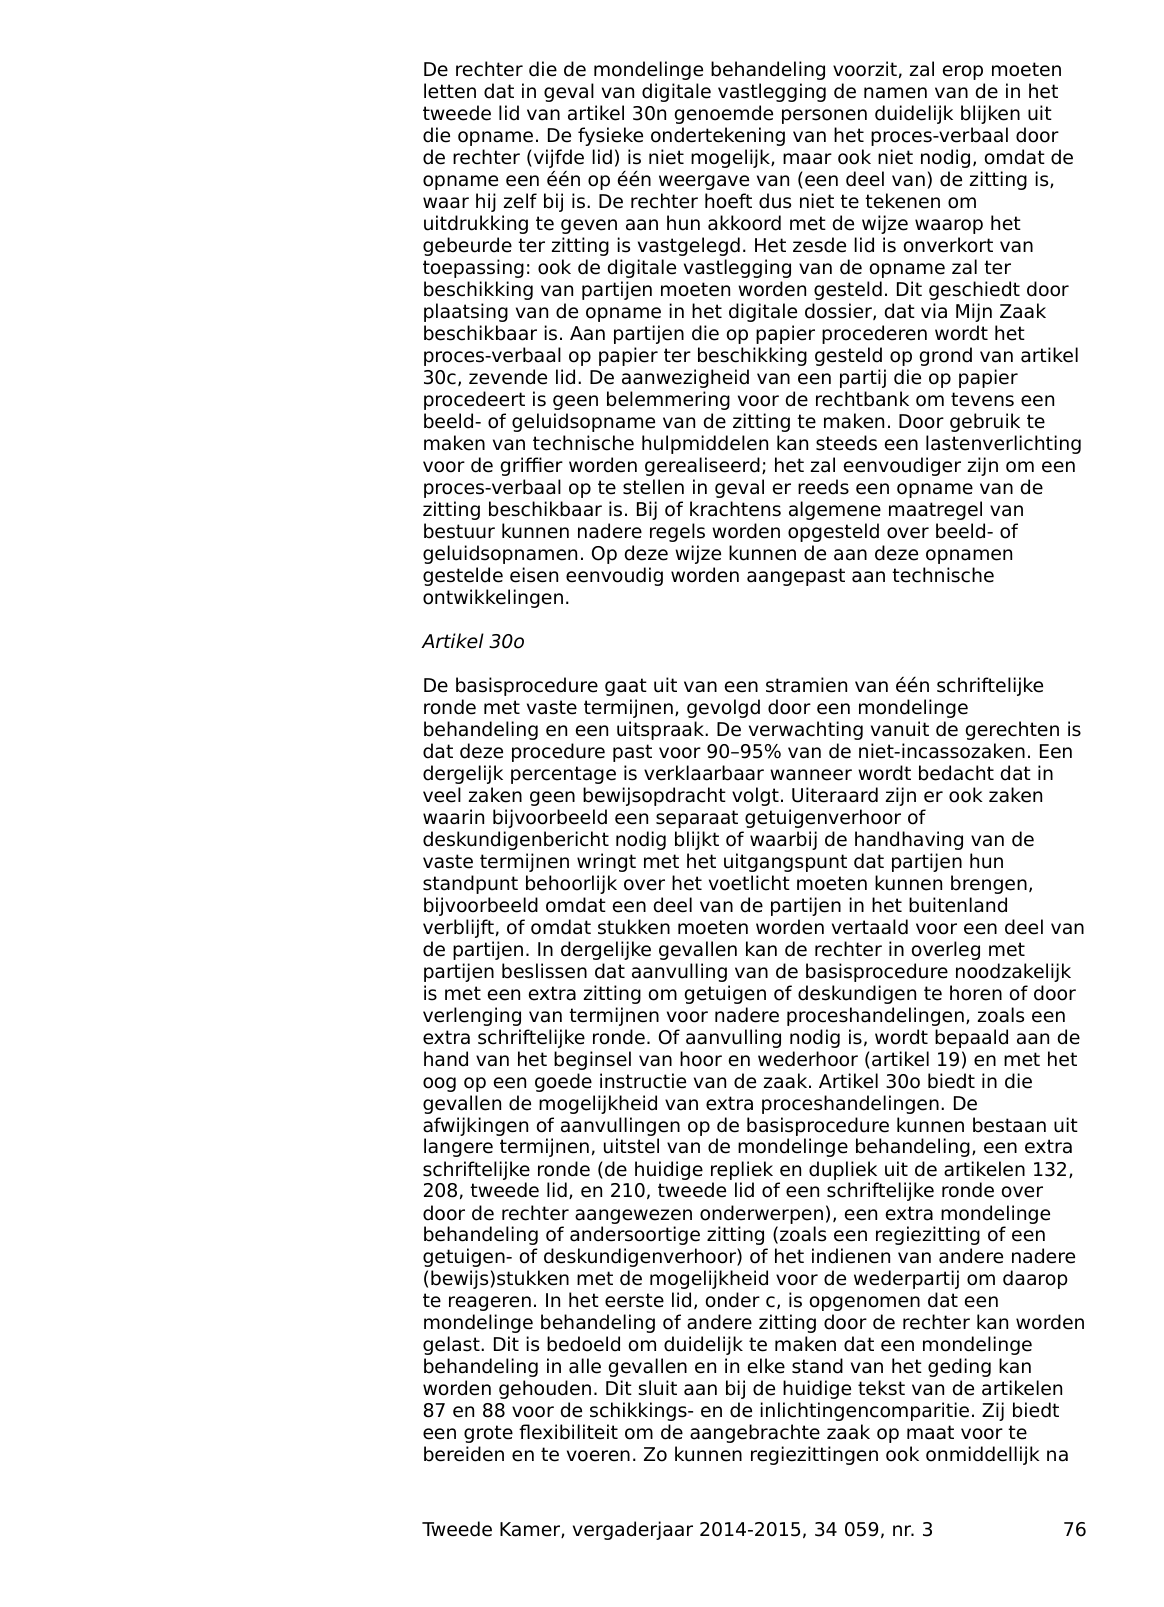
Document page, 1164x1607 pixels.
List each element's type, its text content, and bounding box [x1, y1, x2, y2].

text De basisprocedure gaat uit van een stramien van één schriftelijke ronde met vaste termijnen, gevolgd door een mondelinge behandeling en een uitspraak. De verwachting vanuit de gerechten is dat deze procedure past voor 90–95% van de niet-incassozaken. Een dergelijk percentage is verklaarbaar wanneer wordt bedacht dat in veel zaken geen bewijsopdracht volgt. Uiteraard zijn er ook zaken waarin bijvoorbeeld een separaat getuigenverhoor of deskundigenbericht nodig blijkt of waarbij de handhaving van de vaste termijnen wringt met het uitgangspunt dat partijen hun standpunt behoorlijk over het voetlicht moeten kunnen brengen, bijvoorbeeld omdat een deel van de partijen in het buitenland verblijft, of omdat stukken moeten worden vertaald voor een deel van de partijen. In dergelijke gevallen kan de rechter in overleg met partijen beslissen dat aanvulling van de basisprocedure noodzakelijk is met een extra zitting om getuigen of deskundigen te horen of door verlenging van termijnen voor nadere proceshandelingen, zoals een extra schriftelijke ronde. Of aanvulling nodig is, wordt bepaald aan de hand van het beginsel van hoor en wederhoor (artikel 19) en met het oog op een goede instructie van de zaak. Artikel 30o biedt in die gevallen de mogelijkheid van extra proceshandelingen. De afwijkingen of aanvullingen op de basisprocedure kunnen bestaan uit langere termijnen, uitstel van de mondelinge behandeling, een extra schriftelijke ronde (de huidige repliek en dupliek uit de artikelen 132, 208, tweede lid, en 210, tweede lid of een schriftelijke ronde over door de rechter aangewezen onderwerpen), een extra mondelinge behandeling of andersoortige zitting (zoals een regiezitting of een getuigen- of deskundigenverhoor) of het indienen van andere nadere (bewijs)stukken met de mogelijkheid voor de wederpartij om daarop te reageren. In het eerste lid, onder c, is opgenomen dat een mondelinge behandeling of andere zitting door de rechter kan worden gelast. Dit is bedoeld om duidelijk te maken dat een mondelinge behandeling in alle gevallen en in elke stand van het geding kan worden gehouden. Dit sluit aan bij de huidige tekst van de artikelen 87 en 88 voor de schikkings- en de inlichtingencomparitie. Zij biedt een grote flexibiliteit om de aangebrachte zaak op maat voor te bereiden en te voeren. Zo kunnen regiezittingen ook onmiddellijk na [422, 675, 1087, 1466]
subtitle Artikel 30o [422, 631, 1087, 653]
text De rechter die de mondelinge behandeling voorzit, zal erop moeten letten dat in geval van digitale vastlegging de namen van de in het tweede lid van artikel 30n genoemde personen duidelijk blijken uit die opname. De fysieke ondertekening van het proces-verbaal door de rechter (vijfde lid) is niet mogelijk, maar ook niet nodig, omdat de opname een één op één weergave van (een deel van) de zitting is, waar hij zelf bij is. De rechter hoeft dus niet te tekenen om uitdrukking te geven aan hun akkoord met de wijze waarop het gebeurde ter zitting is vastgelegd. Het zesde lid is onverkort van toepassing: ook de digitale vastlegging van de opname zal ter beschikking van partijen moeten worden gesteld. Dit geschiedt door plaatsing van de opname in het digitale dossier, dat via Mijn Zaak beschikbaar is. Aan partijen die op papier procederen wordt het proces-verbaal op papier ter beschikking gesteld op grond van artikel 30c, zevende lid. De aanwezigheid van een partij die op papier procedeert is geen belemmering voor de rechtbank om tevens een beeld- of geluidsopname van de zitting te maken. Door gebruik te maken van technische hulpmiddelen kan steeds een lastenverlichting voor de griffier worden gerealiseerd; het zal eenvoudiger zijn om een proces-verbaal op te stellen in geval er reeds een opname van de zitting beschikbaar is. Bij of krachtens algemene maatregel van bestuur kunnen nadere regels worden opgesteld over beeld- of geluidsopnamen. Op deze wijze kunnen de aan deze opnamen gestelde eisen eenvoudig worden aangepast aan technische ontwikkelingen. [422, 59, 1087, 608]
